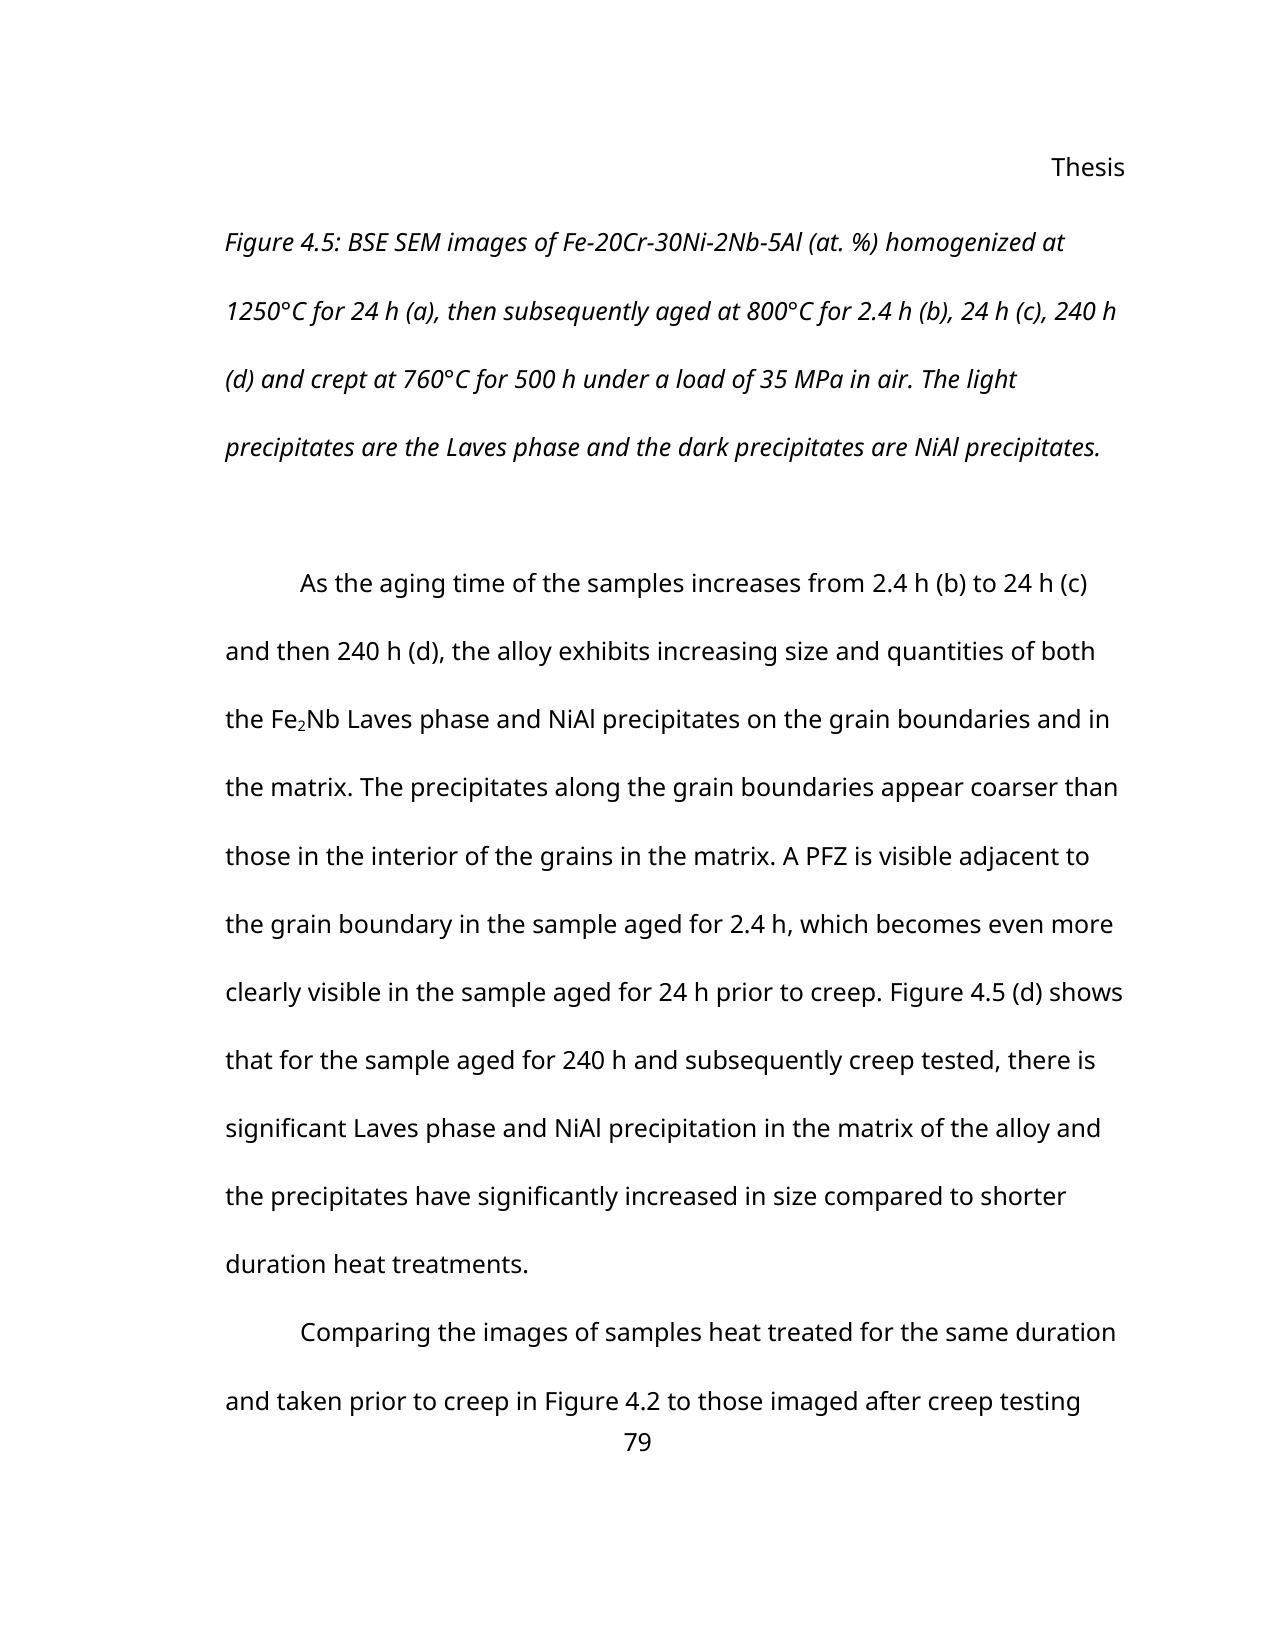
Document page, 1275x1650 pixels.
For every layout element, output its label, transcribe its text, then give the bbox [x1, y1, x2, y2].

text As the aging time of the samples increases from 2.4 h (b) to 24 h (c) and then 240 h (d), the alloy exhibits increasing size and quantities of both the Fe2Nb Laves phase and NiAl precipitates on the grain boundaries and in the matrix. The precipitates along the grain boundaries appear coarser than those in the interior of the grains in the matrix. A PFZ is visible adjacent to the grain boundary in the sample aged for 2.4 h, which becomes even more clearly visible in the sample aged for 24 h prior to creep. Figure 4.5 (d) shows that for the sample aged for 240 h and subsequently creep tested, there is significant Laves phase and NiAl precipitation in the matrix of the alloy and the precipitates have significantly increased in size compared to shorter duration heat treatments. [224, 566, 1125, 1281]
text Figure 4.5: BSE SEM images of Fe-20Cr-30Ni-2Nb-5Al (at. %) homogenized at 1250°C for 24 h (a), then subsequently aged at 800°C for 2.4 h (b), 24 h (c), 240 h (d) and crept at 760°C for 500 h under a load of 35 MPa in air. The light precipitates are the Laves phase and the dark precipitates are NiAl precipitates. [224, 225, 1125, 532]
text Comparing the images of samples heat treated for the same duration and taken prior to creep in Figure 4.2 to those imaged after creep testing [224, 1315, 1125, 1417]
